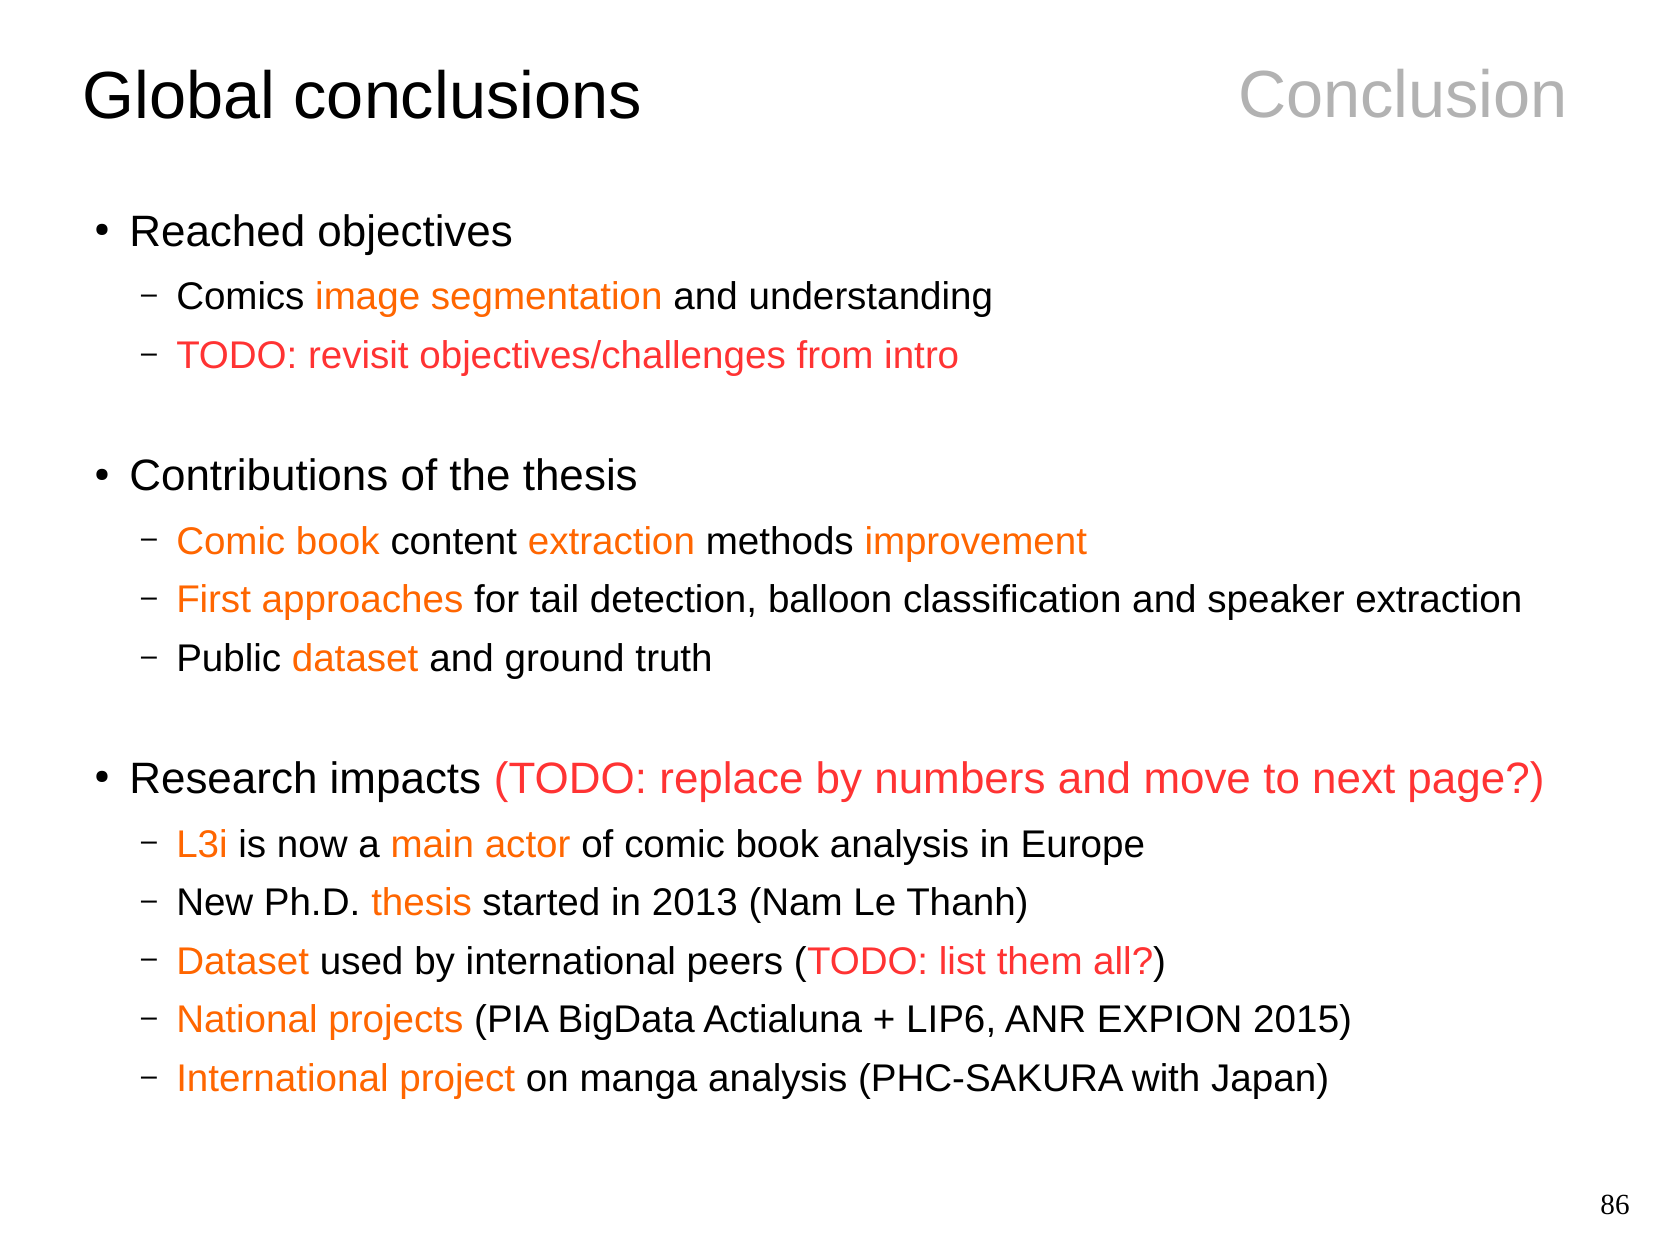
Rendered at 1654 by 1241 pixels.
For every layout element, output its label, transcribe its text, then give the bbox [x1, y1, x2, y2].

title Global conclusions [82, 49, 1571, 142]
list Reached objectives Comics image segmentation and understanding TODO: revisit objectives/challenges from intro Contributions of the thesis Comic book content extraction methods improvement First approaches for tail detection, balloon classification and speaker extraction Public dataset and ground truth Research impacts (TODO: replace by numbers and move to next page?) L3i is now a main actor of comic book analysis in Europe New Ph.D. thesis started in 2013 (Nam Le Thanh) Dataset used by international peers (TODO: list them all?) National projects (PIA BigData Actialuna + LIP6, ANR EXPION 2015) International project on manga analysis (PHC-SAKURA with Japan) [82, 206, 1571, 1134]
